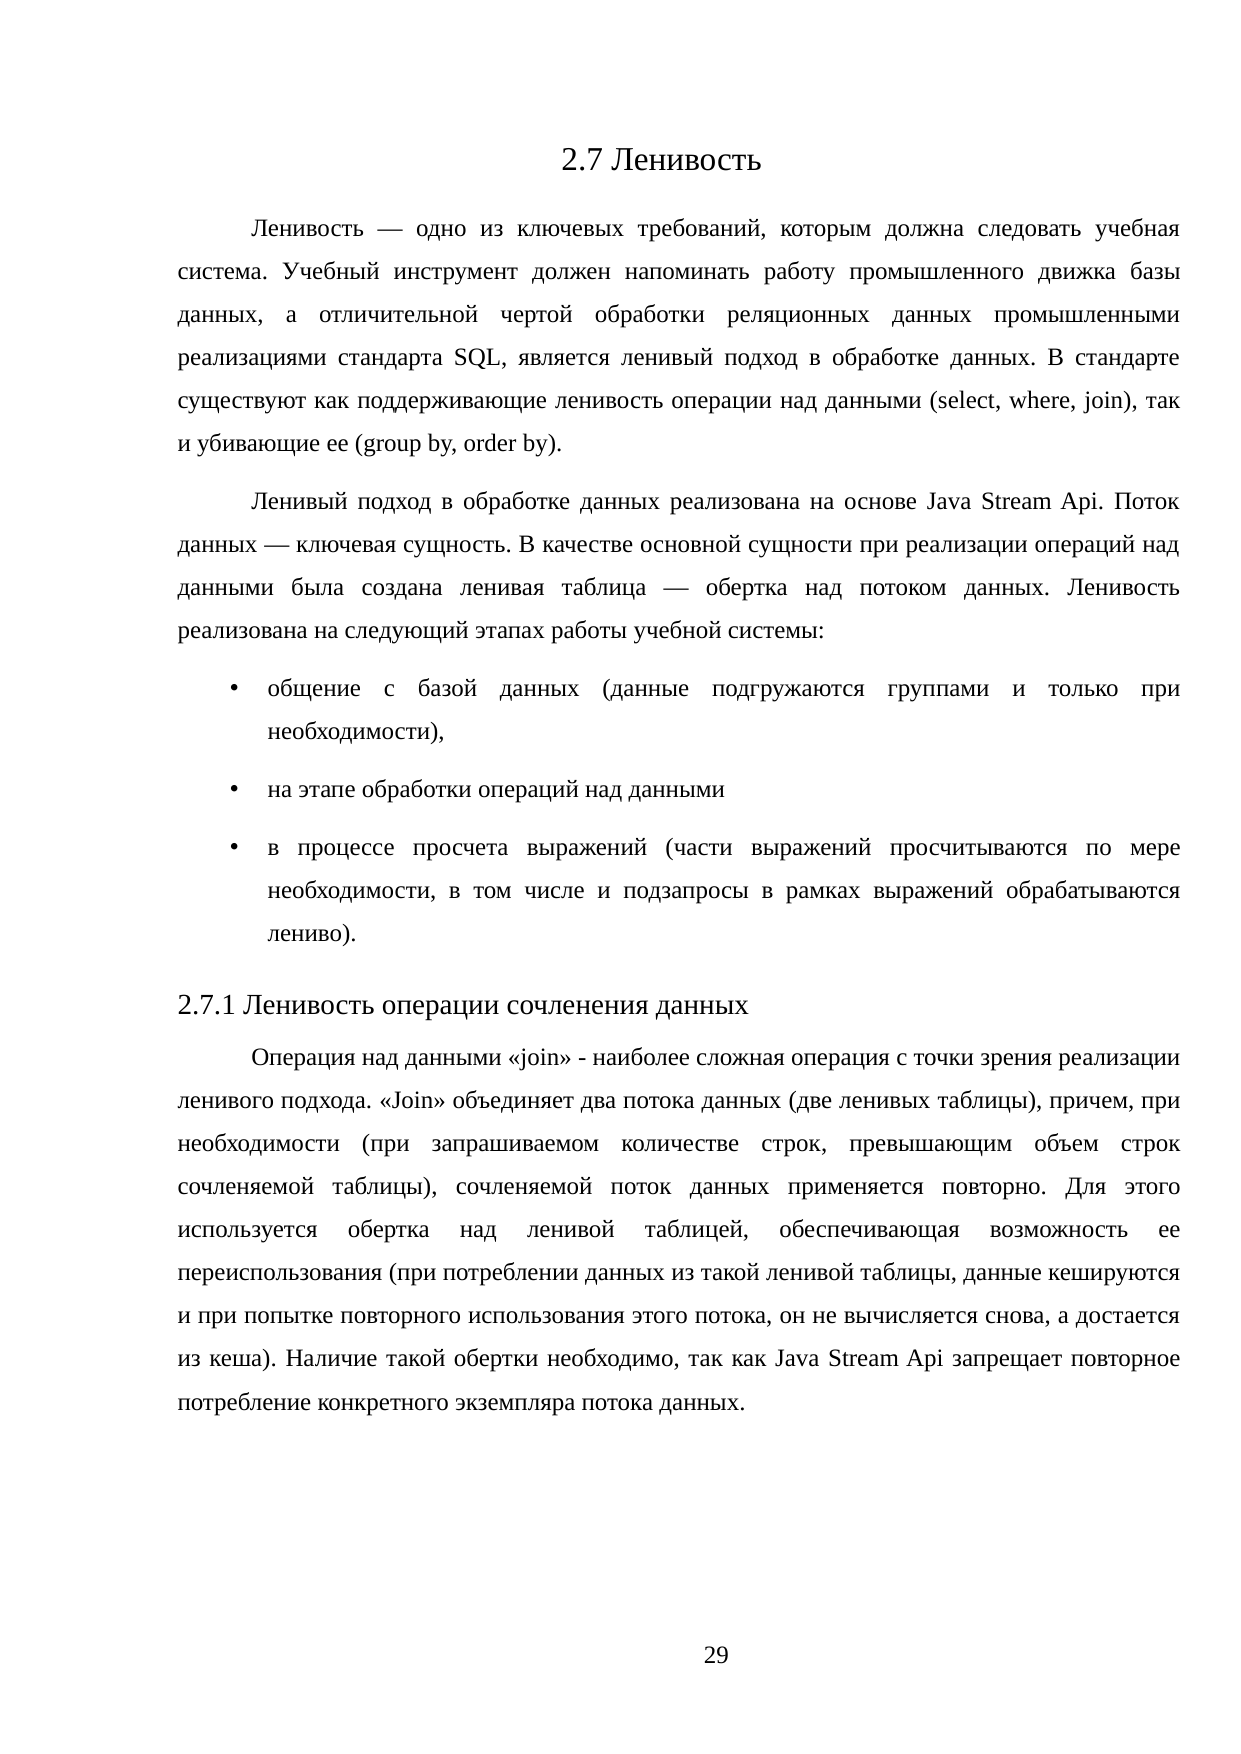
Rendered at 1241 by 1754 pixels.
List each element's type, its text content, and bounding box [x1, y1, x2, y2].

list общение с базой данных (данные подгружаются группами и только при необходимости), [230, 673, 1181, 745]
text Ленивость — одно из ключевых требований, которым должна следовать учебная система. Учебный инструмент должен напоминать работу промышленного движка базы данных, а отличительной чертой обработки реляционных данных промышленными реализациями стандарта SQL, является ленивый подход в обработке данных. В стандарте существуют как поддерживающие ленивость операции над данными (select, where, join), так и убивающие ее (group by, order by). [177, 213, 1181, 457]
subtitle 2.7 Ленивость [177, 139, 1146, 177]
subtitle 2.7.1 Ленивость операции сочленения данных [177, 987, 1181, 1021]
list в процессе просчета выражений (части выражений просчитываются по мере необходимости, в том числе и подзапросы в рамках выражений обрабатываются лениво). [230, 832, 1181, 947]
list на этапе обработки операций над данными [230, 774, 1181, 803]
text Операция над данными «join» - наиболее сложная операция с точки зрения реализации ленивого подхода. «Join» объединяет два потока данных (две ленивых таблицы), причем, при необходимости (при запрашиваемом количестве строк, превышающим объем строк сочленяемой таблицы), сочленяемой поток данных применяется повторно. Для этого используется обертка над ленивой таблицей, обеспечивающая возможность ее переиспользования (при потреблении данных из такой ленивой таблицы, данные кешируются и при попытке повторного использования этого потока, он не вычисляется снова, а достается из кеша). Наличие такой обертки необходимо, так как Java Stream Api запрещает повторное потребление конкретного экземпляра потока данных. [177, 1042, 1181, 1415]
text Ленивый подход в обработке данных реализована на основе Java Stream Api. Поток данных — ключевая сущность. В качестве основной сущности при реализации операций над данными была создана ленивая таблица — обертка над потоком данных. Ленивость реализована на следующий этапах работы учебной системы: [177, 486, 1181, 644]
